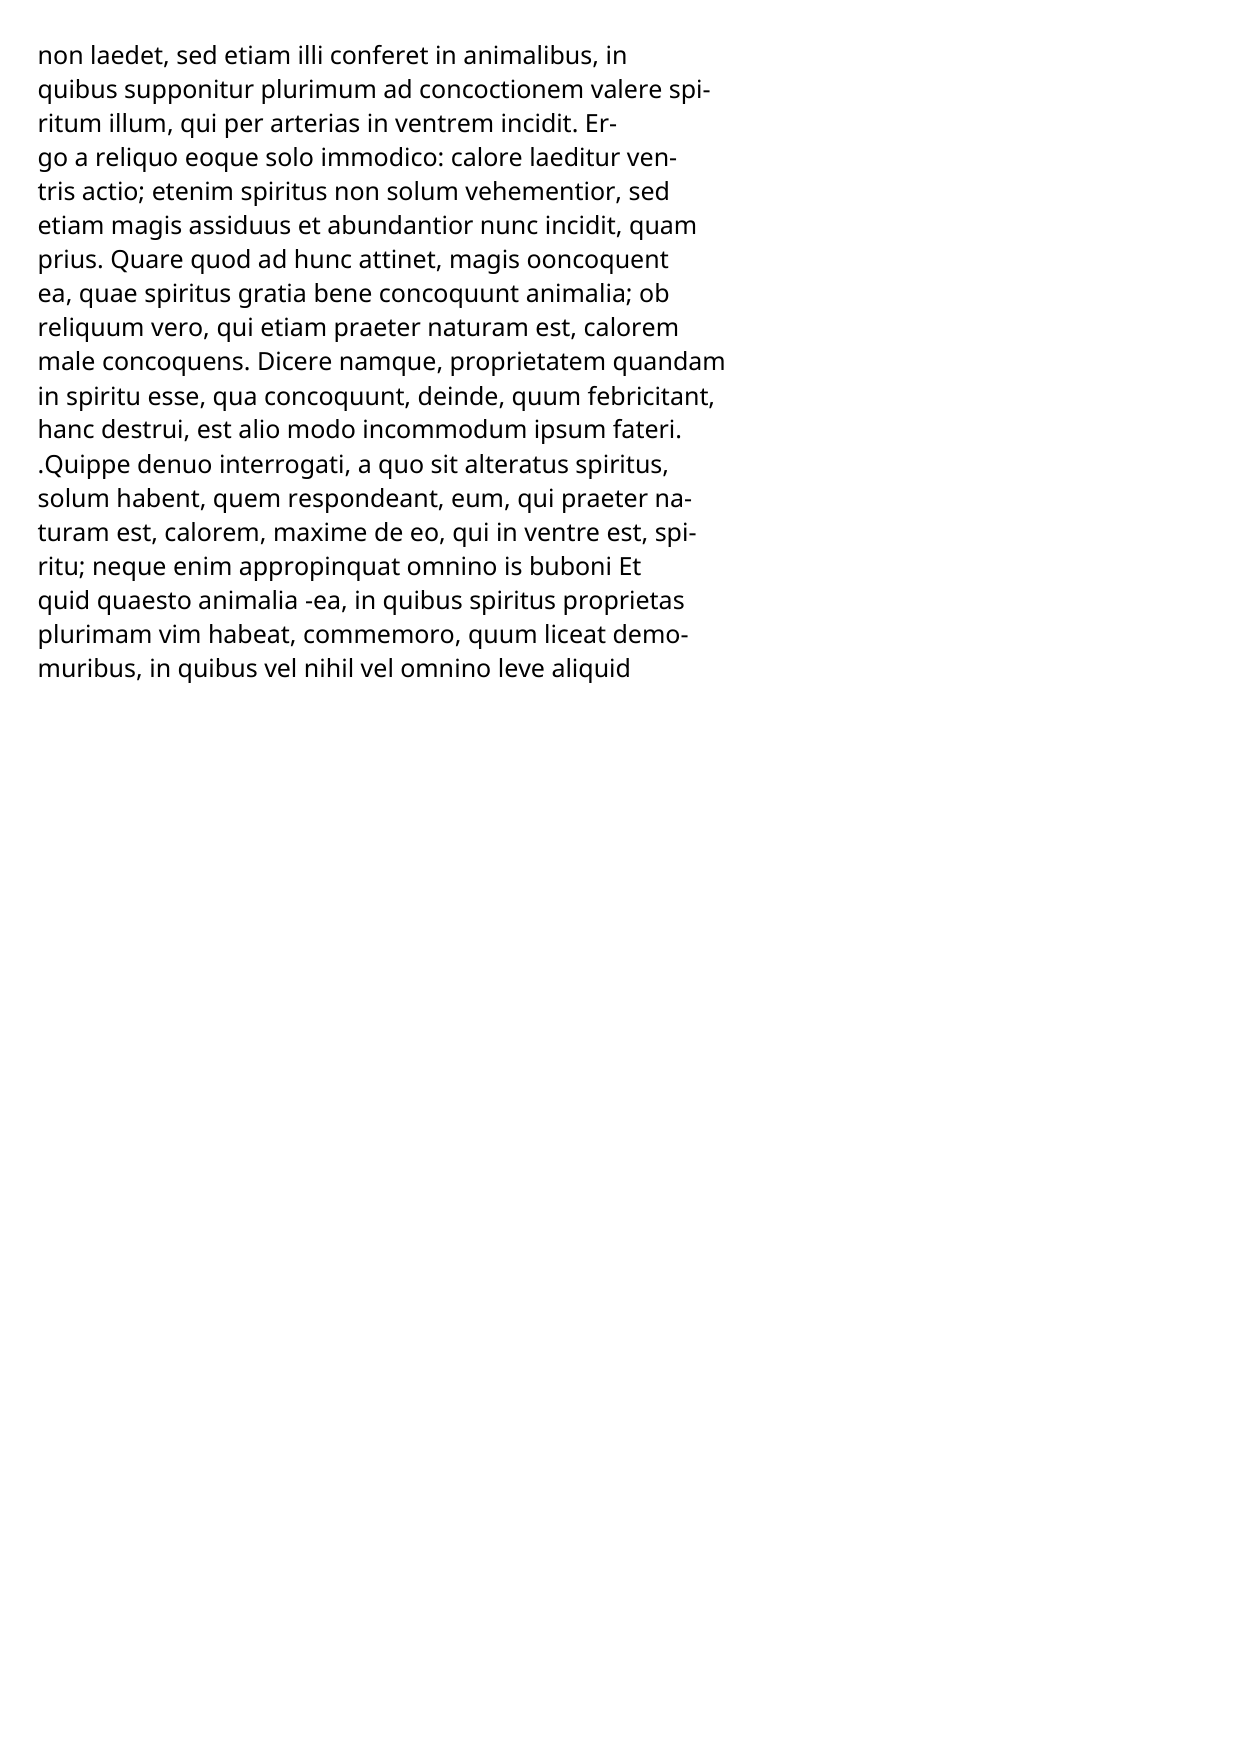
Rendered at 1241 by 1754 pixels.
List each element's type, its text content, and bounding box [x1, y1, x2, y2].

text non laedet, sed etiam illi conferet in animalibus, in quibus supponitur plurimum ad concoctionem valere spi- ritum illum, qui per arterias in ventrem incidit. Er- go a reliquo eoque solo immodico: calore laeditur ven- tris actio; etenim spiritus non solum vehementior, sed etiam magis assiduus et abundantior nunc incidit, quam prius. Quare quod ad hunc attinet, magis ooncoquent ea, quae spiritus gratia bene concoquunt animalia; ob reliquum vero, qui etiam praeter naturam est, calorem male concoquens. Dicere namque, proprietatem quandam in spiritu esse, qua concoquunt, deinde, quum febricitant, hanc destrui, est alio modo incommodum ipsum fateri. .Quippe denuo interrogati, a quo sit alteratus spiritus, solum habent, quem respondeant, eum, qui praeter na- turam est, calorem, maxime de eo, qui in ventre est, spi- ritu; neque enim appropinquat omnino is buboni Et quid quaesto animalia -ea, in quibus spiritus proprietas plurimam vim habeat, commemoro, quum liceat demo- muribus, in quibus vel nihil vel omnino leve aliquid [37, 37, 1203, 685]
